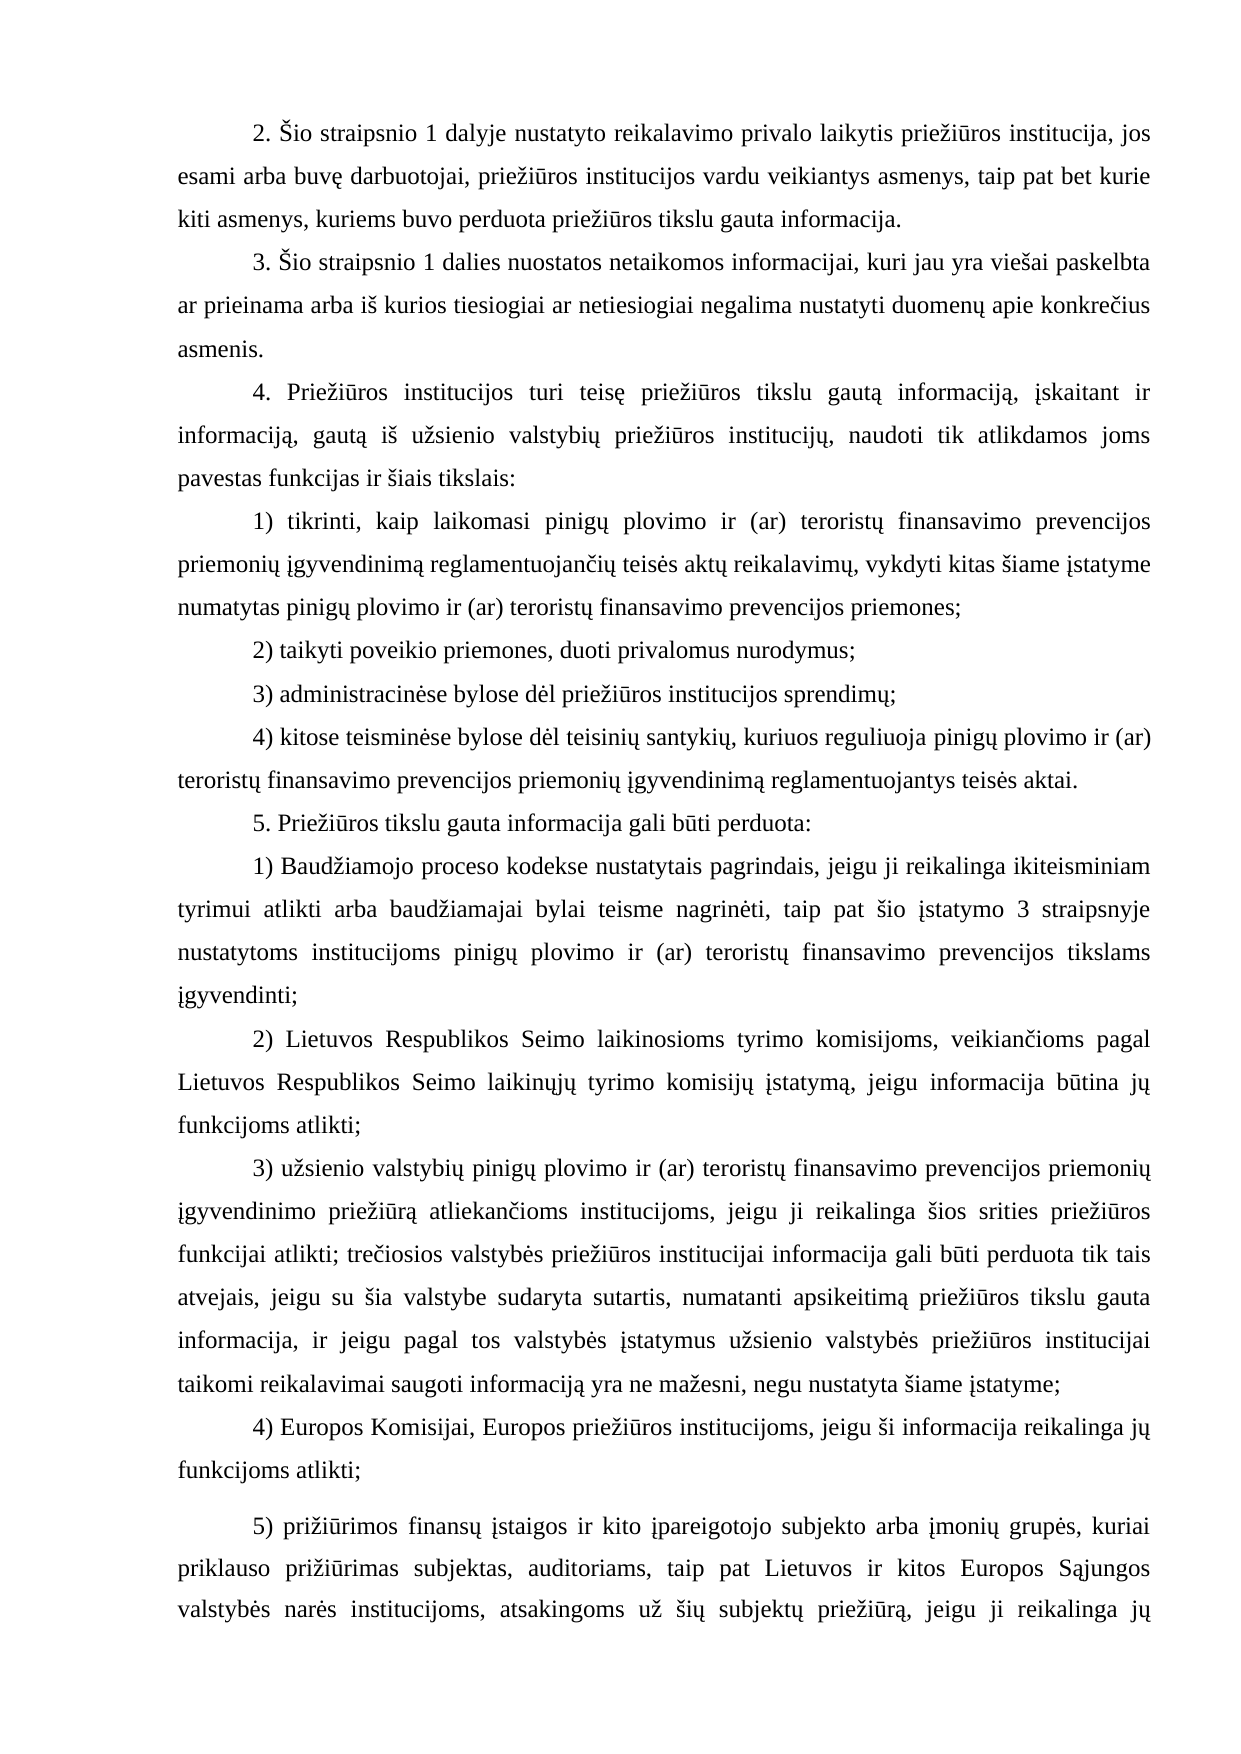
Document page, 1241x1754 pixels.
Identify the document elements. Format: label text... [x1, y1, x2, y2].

text 3) administracinėse bylose dėl priežiūros institucijos sprendimų; [177, 679, 1152, 707]
text 3) užsienio valstybių pinigų plovimo ir (ar) teroristų finansavimo prevencijos priemonių įgyvendinimo priežiūrą atliekančioms institucijoms, jeigu ji reikalinga šios srities priežiūros funkcijai atlikti; trečiosios valstybės priežiūros institucijai informacija gali būti perduota tik tais atvejais, jeigu su šia valstybe sudaryta sutartis, numatanti apsikeitimą priežiūros tikslu gauta informacija, ir jeigu pagal tos valstybės įstatymus užsienio valstybės priežiūros institucijai taikomi reikalavimai saugoti informaciją yra ne mažesni, negu nustatyta šiame įstatyme; [177, 1153, 1152, 1397]
text 1) tikrinti, kaip laikomasi pinigų plovimo ir (ar) teroristų finansavimo prevencijos priemonių įgyvendinimą reglamentuojančių teisės aktų reikalavimų, vykdyti kitas šiame įstatyme numatytas pinigų plovimo ir (ar) teroristų finansavimo prevencijos priemones; [177, 506, 1152, 621]
text 2) taikyti poveikio priemones, duoti privalomus nurodymus; [177, 636, 1152, 664]
text 5. Priežiūros tikslu gauta informacija gali būti perduota: [177, 808, 1152, 837]
text 2. Šio straipsnio 1 dalyje nustatyto reikalavimo privalo laikytis priežiūros institucija, jos esami arba buvę darbuotojai, priežiūros institucijos vardu veikiantys asmenys, taip pat bet kurie kiti asmenys, kuriems buvo perduota priežiūros tikslu gauta informacija. [177, 118, 1152, 233]
text 4. Priežiūros institucijos turi teisę priežiūros tikslu gautą informaciją, įskaitant ir informaciją, gautą iš užsienio valstybių priežiūros institucijų, naudoti tik atlikdamos joms pavestas funkcijas ir šiais tikslais: [177, 377, 1152, 492]
text 4) Europos Komisijai, Europos priežiūros institucijoms, jeigu ši informacija reikalinga jų funkcijoms atlikti; [177, 1412, 1152, 1484]
text 1) Baudžiamojo proceso kodekse nustatytais pagrindais, jeigu ji reikalinga ikiteisminiam tyrimui atlikti arba baudžiamajai bylai teisme nagrinėti, taip pat šio įstatymo 3 straipsnyje nustatytoms institucijoms pinigų plovimo ir (ar) teroristų finansavimo prevencijos tikslams įgyvendinti; [177, 851, 1152, 1009]
text 4) kitose teisminėse bylose dėl teisinių santykių, kuriuos reguliuoja pinigų plovimo ir (ar) teroristų finansavimo prevencijos priemonių įgyvendinimą reglamentuojantys teisės aktai. [177, 722, 1152, 794]
text 2) Lietuvos Respublikos Seimo laikinosioms tyrimo komisijoms, veikiančioms pagal Lietuvos Respublikos Seimo laikinųjų tyrimo komisijų įstatymą, jeigu informacija būtina jų funkcijoms atlikti; [177, 1024, 1152, 1139]
text 5) prižiūrimos finansų įstaigos ir kito įpareigotojo subjekto arba įmonių grupės, kuriai priklauso prižiūrimas subjektas, auditoriams, taip pat Lietuvos ir kitos Europos Sąjungos valstybės narės institucijoms, atsakingoms už šių subjektų priežiūrą, jeigu ji reikalinga jų [177, 1498, 1152, 1623]
text 3. Šio straipsnio 1 dalies nuostatos netaikomos informacijai, kuri jau yra viešai paskelbta ar prieinama arba iš kurios tiesiogiai ar netiesiogiai negalima nustatyti duomenų apie konkrečius asmenis. [177, 247, 1152, 362]
